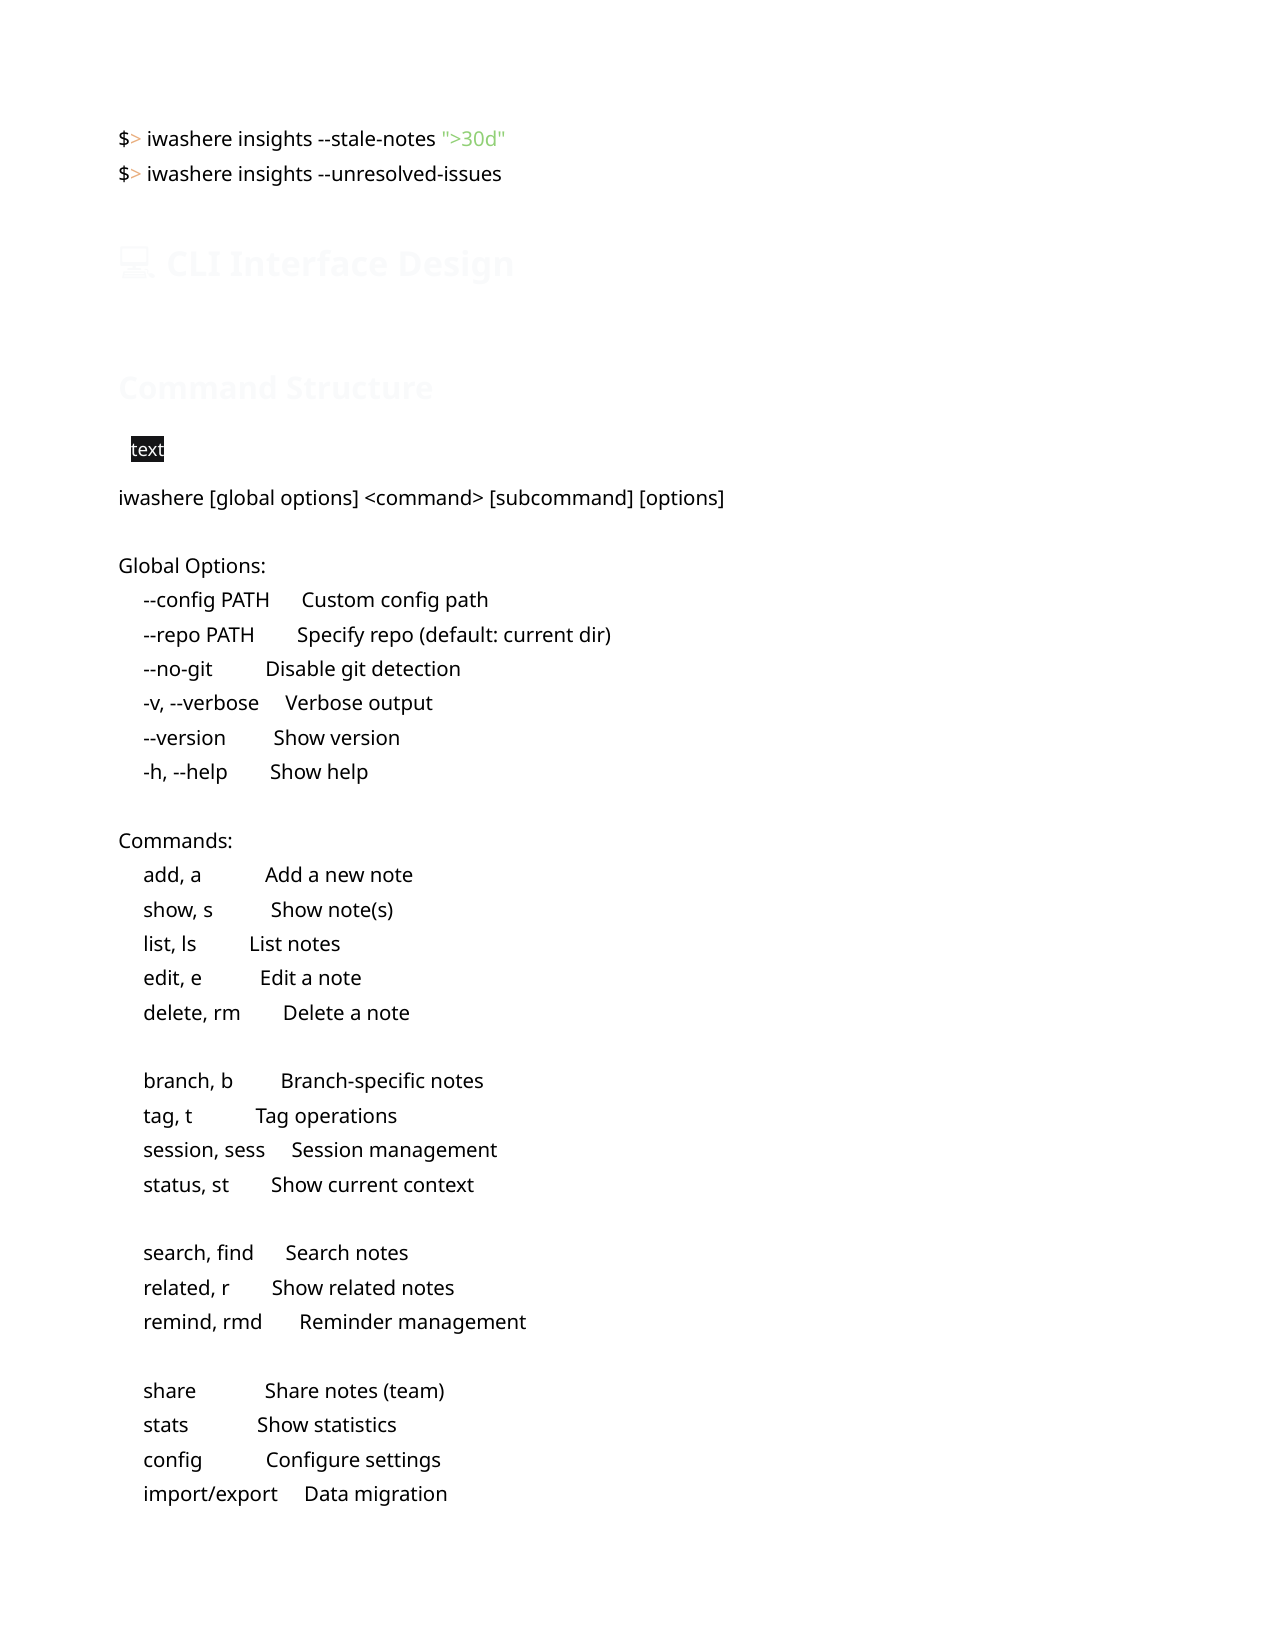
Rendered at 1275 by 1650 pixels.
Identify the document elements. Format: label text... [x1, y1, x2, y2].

text iwashere [global options] <command> [subcommand] [options] [118, 476, 1157, 511]
text status, st Show current context [118, 1164, 1157, 1198]
text session, sess Session management [118, 1129, 1157, 1164]
text remind, rmd Reminder management [118, 1301, 1157, 1336]
text add, a Add a new note [118, 854, 1157, 889]
text show, s Show note(s) [118, 889, 1157, 923]
text search, find Search notes [118, 1233, 1157, 1267]
text $> iwashere insights --unresolved-issues [118, 152, 1157, 187]
subtitle 💻 CLI Interface Design [118, 237, 1157, 287]
text Global Options: [118, 545, 1157, 579]
text text [131, 434, 1157, 462]
text --version Show version [118, 717, 1157, 751]
text --repo PATH Specify repo (default: current dir) [118, 614, 1157, 648]
text delete, rm Delete a note [118, 992, 1157, 1026]
text tag, t Tag operations [118, 1095, 1157, 1129]
text -h, --help Show help [118, 751, 1157, 786]
text share Share notes (team) [118, 1370, 1157, 1404]
subtitle Command Structure [118, 362, 1157, 409]
text Commands: [118, 820, 1157, 854]
text branch, b Branch-specific notes [118, 1061, 1157, 1095]
text --config PATH Custom config path [118, 579, 1157, 614]
text edit, e Edit a note [118, 958, 1157, 992]
text import/export Data migration [118, 1473, 1157, 1508]
text --no-git Disable git detection [118, 648, 1157, 683]
text stats Show statistics [118, 1404, 1157, 1439]
text list, ls List notes [118, 923, 1157, 958]
text related, r Show related notes [118, 1267, 1157, 1301]
text $> iwashere insights --stale-notes ">30d" [118, 118, 1157, 152]
text -v, --verbose Verbose output [118, 683, 1157, 717]
text config Configure settings [118, 1439, 1157, 1473]
